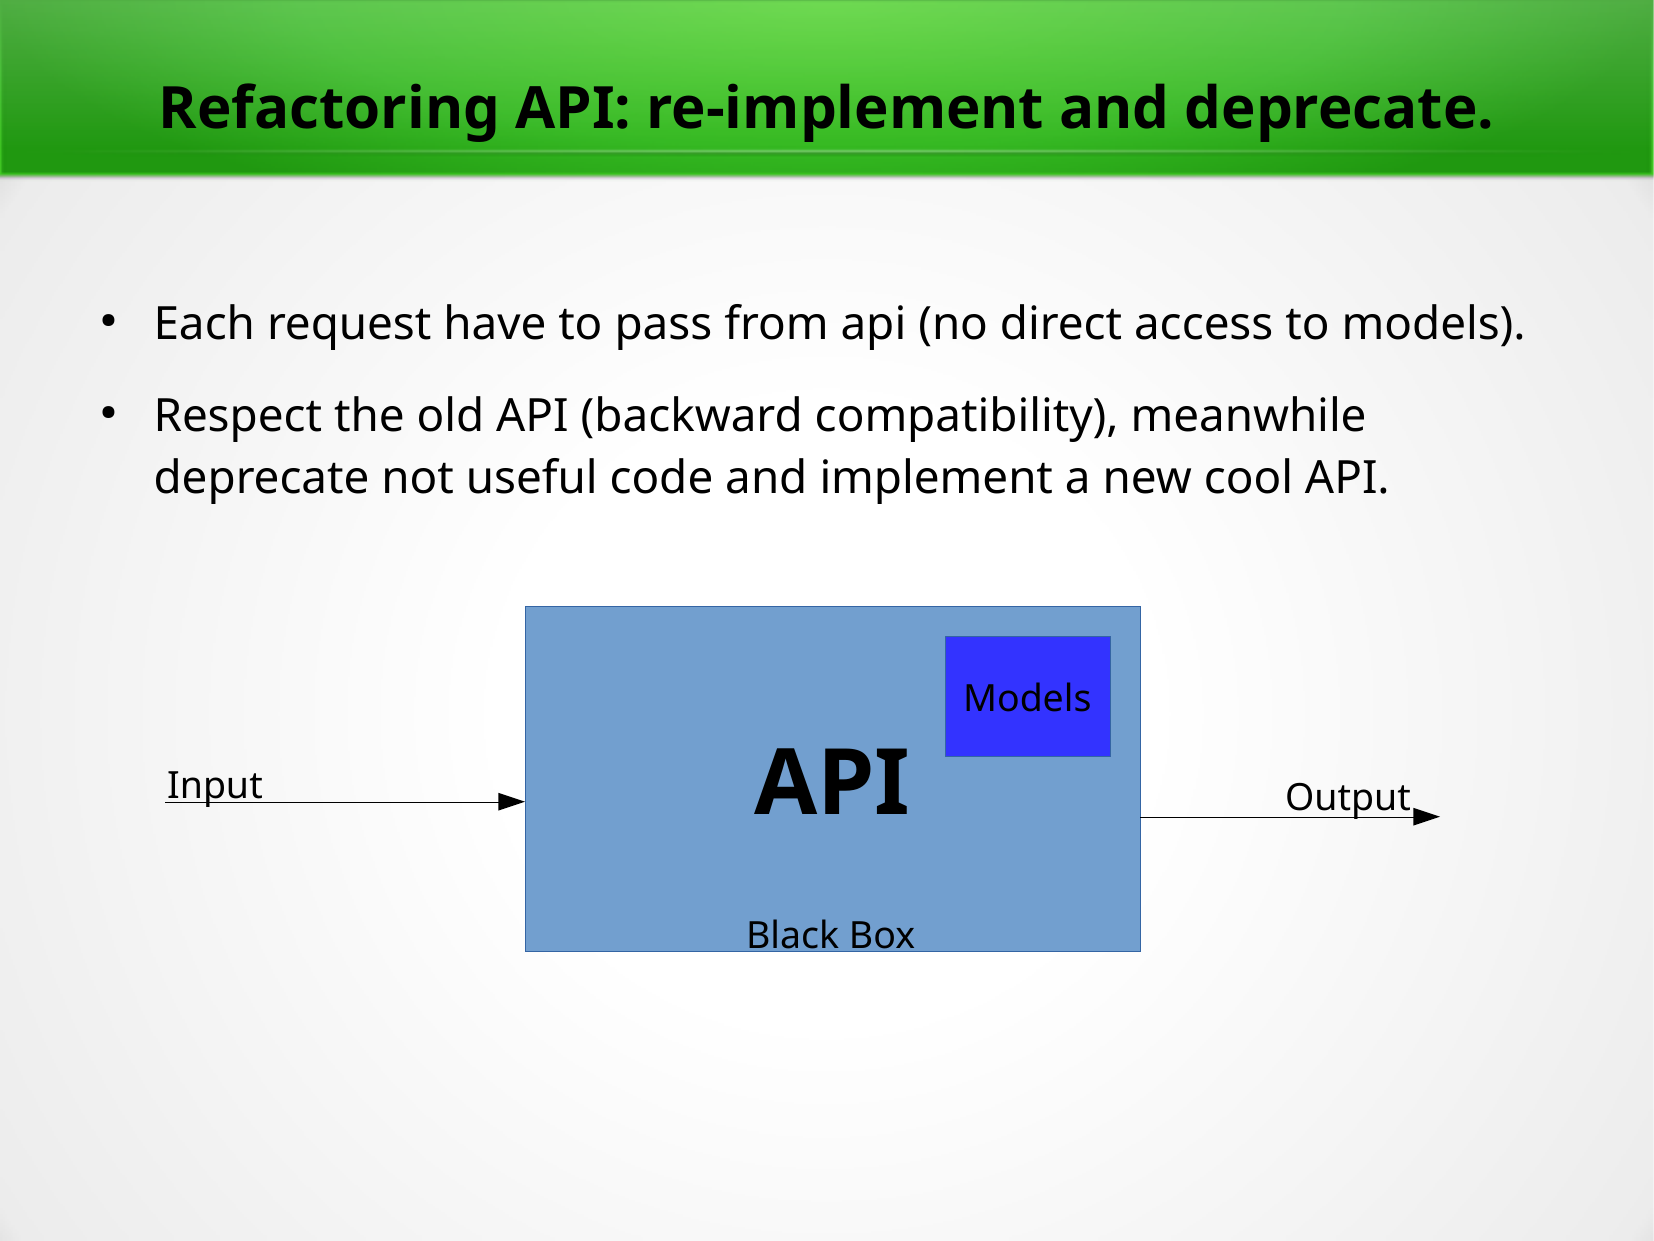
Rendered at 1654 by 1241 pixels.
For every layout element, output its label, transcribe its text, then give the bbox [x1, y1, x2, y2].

text_box Input [152, 750, 280, 815]
text_box Models [945, 636, 1111, 757]
picture [0, 0, 1654, 1241]
text_box API [525, 606, 1141, 952]
title Refactoring API: re-implement and deprecate. [82, 65, 1571, 146]
text_box Output [1270, 763, 1426, 827]
text_box Black Box [731, 901, 936, 965]
list Each request have to pass from api (no direct access to models). Respect the old API (backward compatibility), meanwhile deprecate not useful code and implement a new cool API. [82, 290, 1571, 1010]
